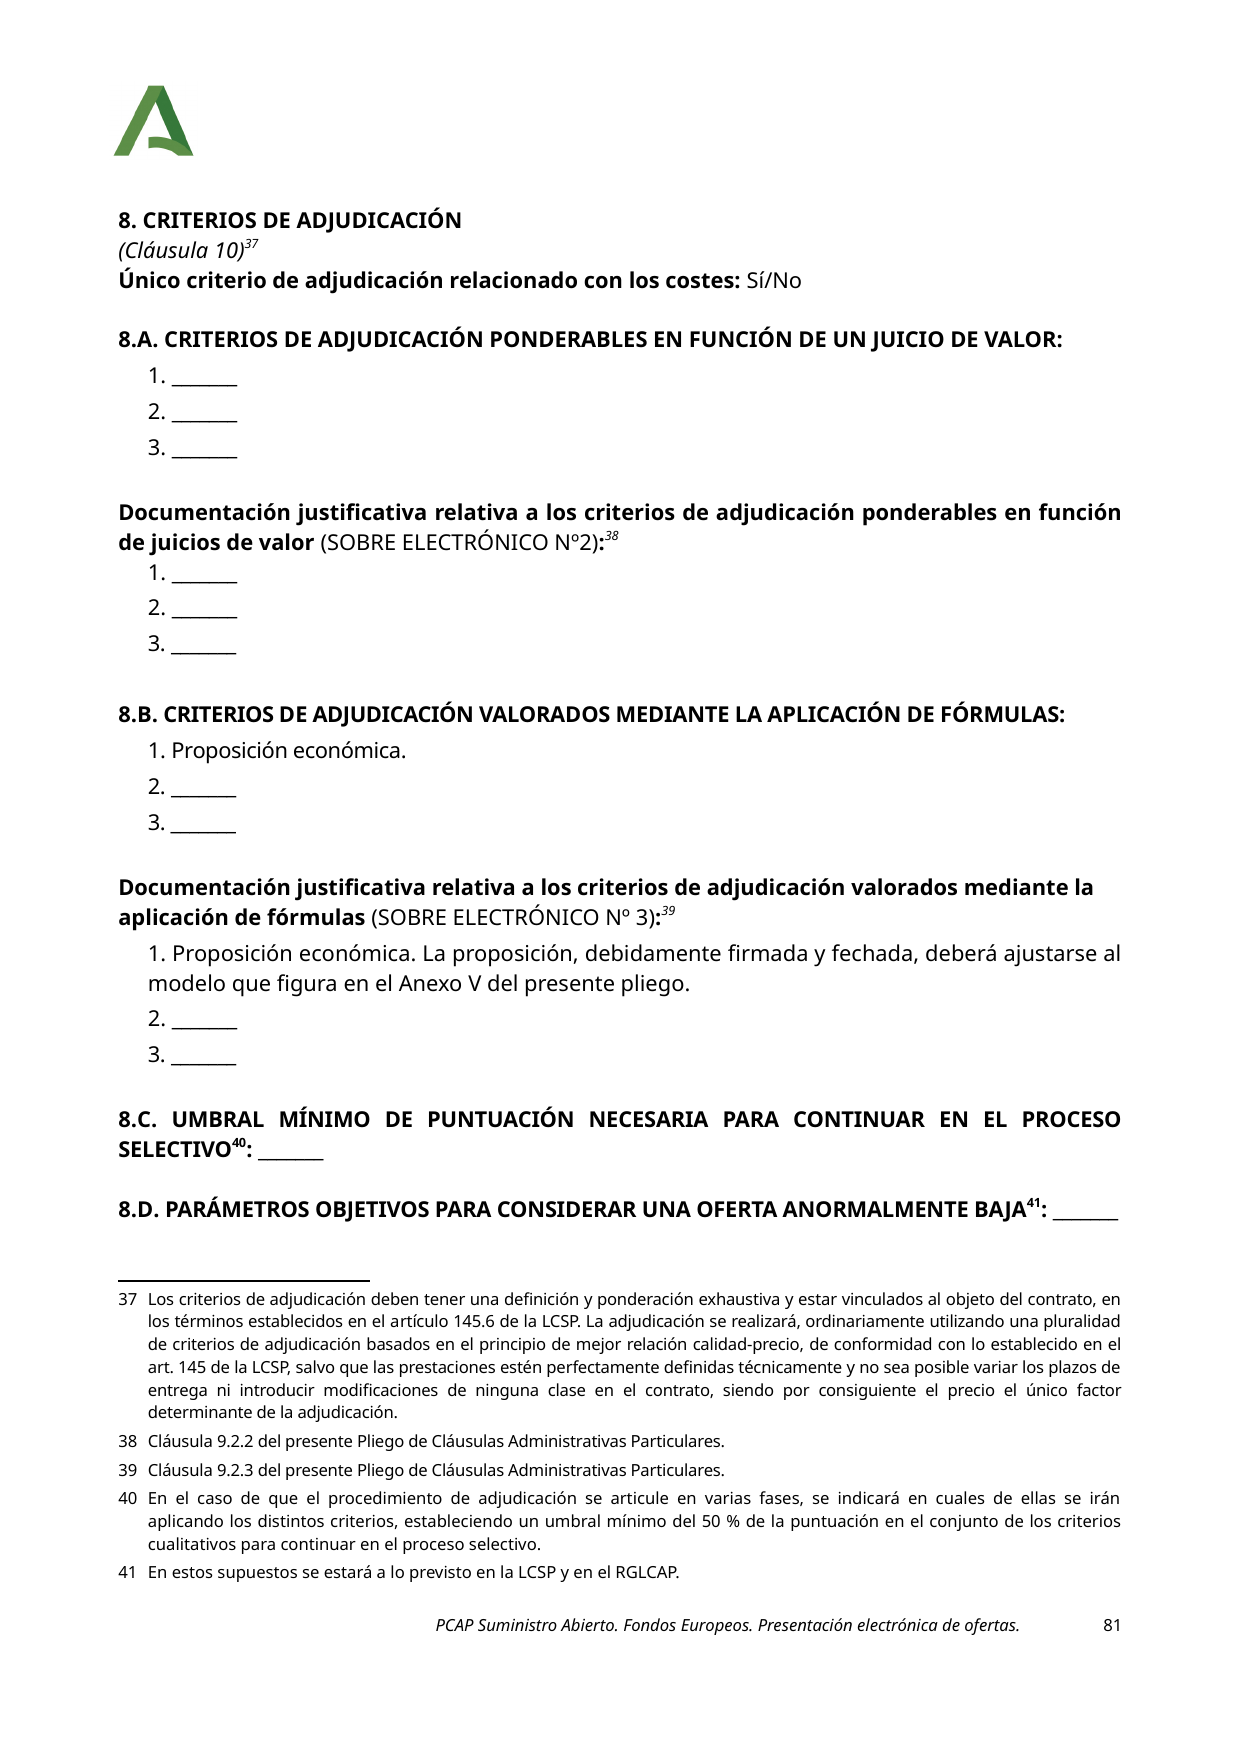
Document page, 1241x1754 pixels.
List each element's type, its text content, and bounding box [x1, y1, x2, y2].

picture [109, 81, 198, 160]
text 8.C. UMBRAL MÍNIMO DE PUNTUACIÓN NECESARIA PARA CONTINUAR EN EL PROCESO SELECTIVO: _______ [118, 1104, 1122, 1164]
text 8.B. CRITERIOS DE ADJUDICACIÓN VALORADOS MEDIANTE LA APLICACIÓN DE FÓRMULAS: [118, 699, 1122, 729]
text Documentación justificativa relativa a los criterios de adjudicación valorados mediante la aplicación de fórmulas (SOBRE ELECTRÓNICO Nº 3): [118, 872, 1122, 932]
text 2. _______ [148, 396, 1122, 426]
text 2. _______ [148, 771, 1122, 801]
text 8.A. CRITERIOS DE ADJUDICACIÓN PONDERABLES EN FUNCIÓN DE UN JUICIO DE VALOR: [118, 324, 1122, 354]
text Documentación justificativa relativa a los criterios de adjudicación ponderables en función de juicios de valor (SOBRE ELECTRÓNICO Nº2): [118, 497, 1122, 557]
text En estos supuestos se estará a lo previsto en la LCSP y en el RGLCAP. [118, 1561, 1122, 1584]
text 1. _______ [148, 557, 1122, 586]
text (Cláusula 10) [118, 235, 1122, 265]
text 2. _______ [148, 1003, 1122, 1033]
text 2. _______ [148, 592, 1122, 622]
text Cláusula 9.2.3 del presente Pliego de Cláusulas Administrativas Particulares. [118, 1458, 1122, 1481]
text Único criterio de adjudicación relacionado con los costes: Sí/No [118, 265, 1122, 294]
text En el caso de que el procedimiento de adjudicación se articule en varias fases, se indicará en cuales de ellas se irán aplicando los distintos criterios, estableciendo un umbral mínimo del 50 % de la puntuación en el conjunto de los criterios cualitativos para continuar en el proceso selectivo. [118, 1487, 1122, 1555]
text Los criterios de adjudicación deben tener una definición y ponderación exhaustiva y estar vinculados al objeto del contrato, en los términos establecidos en el artículo 145.6 de la LCSP. La adjudicación se realizará, ordinariamente utilizando una pluralidad de criterios de adjudicación basados en el principio de mejor relación calidad-precio, de conformidad con lo establecido en el art. 145 de la LCSP, salvo que las prestaciones estén perfectamente definidas técnicamente y no sea posible variar los plazos de entrega ni introducir modificaciones de ninguna clase en el contrato, siendo por consiguiente el precio el único factor determinante de la adjudicación. [118, 1287, 1122, 1424]
text 1. Proposición económica. La proposición, debidamente firmada y fechada, deberá ajustarse al modelo que figura en el Anexo V del presente pliego. [148, 938, 1122, 997]
text 8.D. PARÁMETROS OBJETIVOS PARA CONSIDERAR UNA OFERTA ANORMALMENTE BAJA: _______ [118, 1194, 1122, 1224]
text 1. Proposición económica. [148, 735, 1122, 765]
text 8. CRITERIOS DE ADJUDICACIÓN [118, 205, 1122, 235]
text 1. _______ [148, 360, 1122, 390]
text 3. _______ [148, 1039, 1122, 1069]
text 3. _______ [148, 431, 1122, 461]
text 3. _______ [148, 807, 1122, 836]
text Cláusula 9.2.2 del presente Pliego de Cláusulas Administrativas Particulares. [118, 1429, 1122, 1452]
text 3. _______ [148, 628, 1122, 658]
